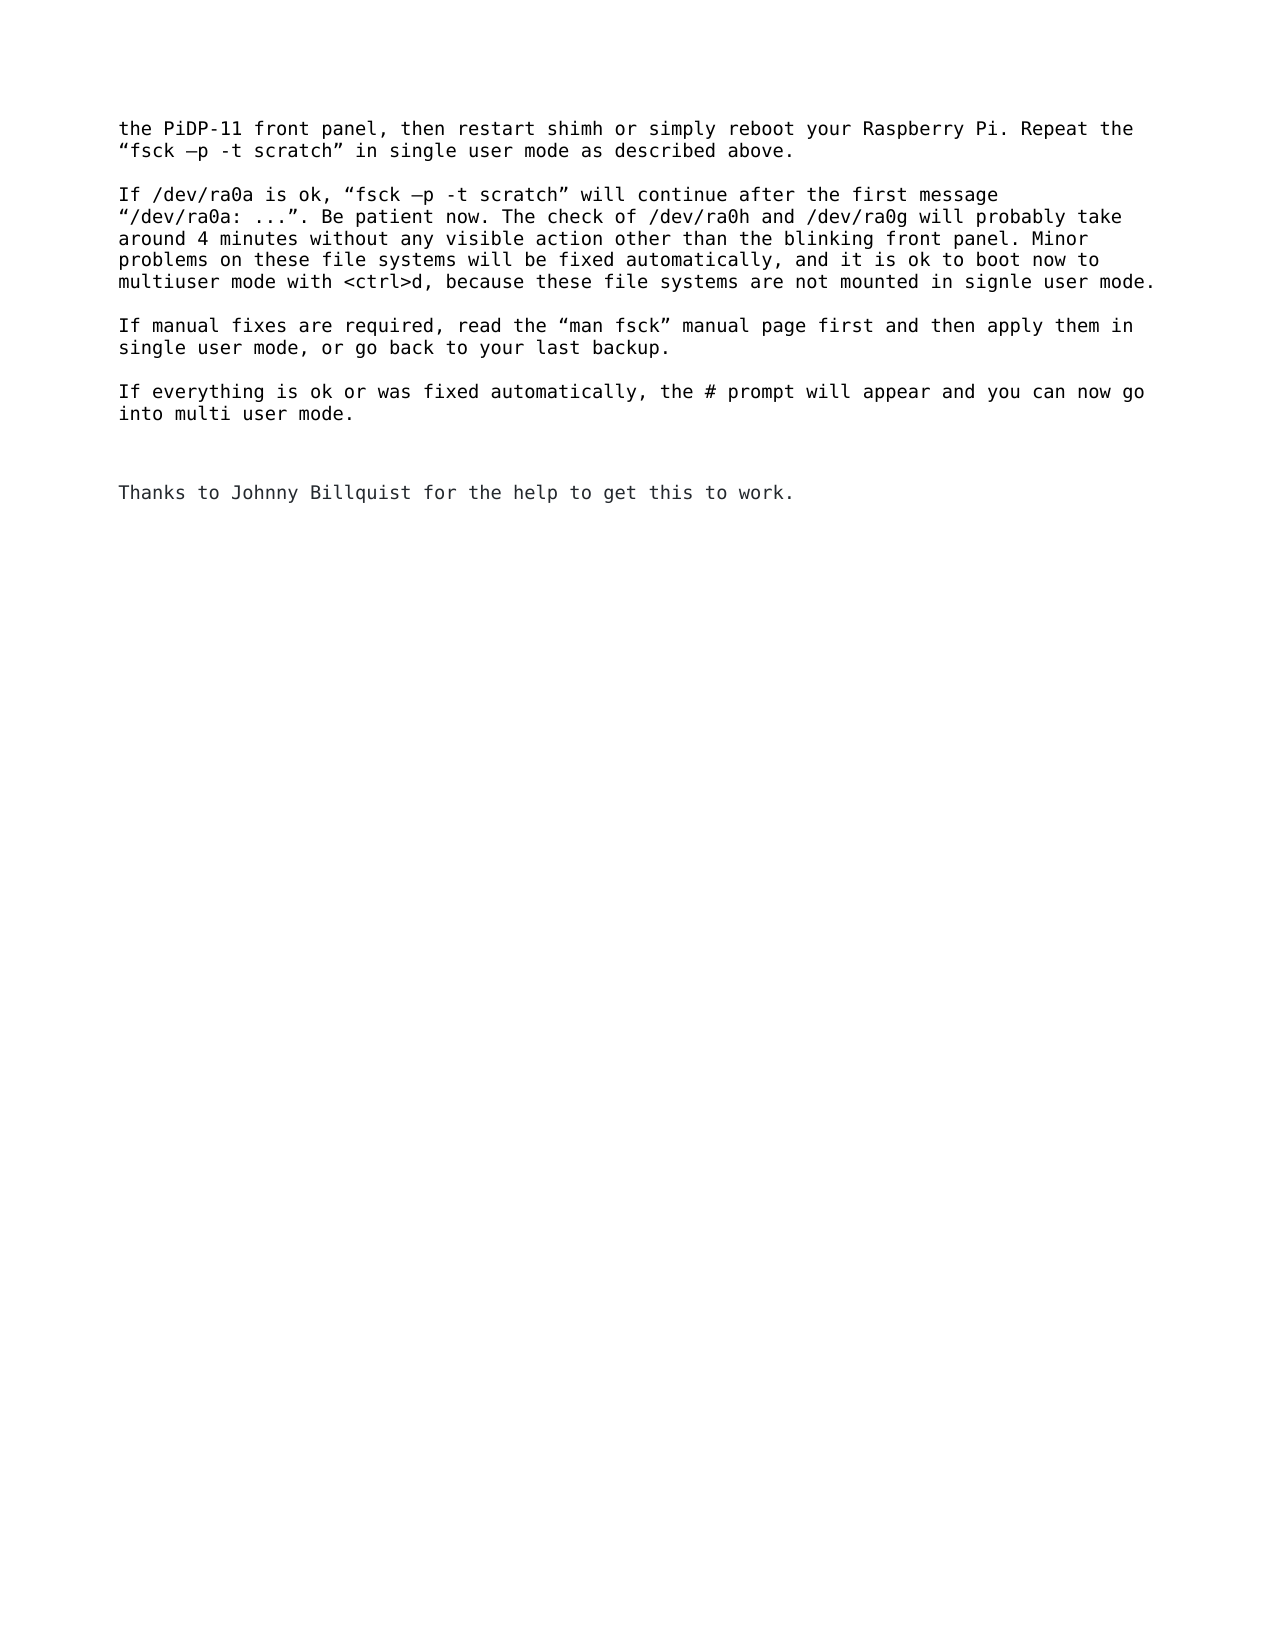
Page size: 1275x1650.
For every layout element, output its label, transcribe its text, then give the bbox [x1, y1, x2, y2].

text the PiDP-11 front panel, then restart shimh or simply reboot your Raspberry Pi. Repeat the “fsck –p -t scratch” in single user mode as described above. [118, 118, 1157, 162]
text Thanks to Johnny Billquist for the help to get this to work. [118, 482, 1157, 504]
text If everything is ok or was fixed automatically, the # prompt will appear and you can now go into multi user mode. [118, 381, 1157, 424]
text If /dev/ra0a is ok, “fsck –p -t scratch” will continue after the first message “/dev/ra0a: ...”. Be patient now. The check of /dev/ra0h and /dev/ra0g will probably take around 4 minutes without any visible action other than the blinking front panel. Minor problems on these file systems will be fixed automatically, and it is ok to boot now to multiuser mode with <ctrl>d, because these file systems are not mounted in signle user mode. [118, 184, 1157, 293]
text If manual fixes are required, read the “man fsck” manual page first and then apply them in single user mode, or go back to your last backup. [118, 315, 1157, 359]
